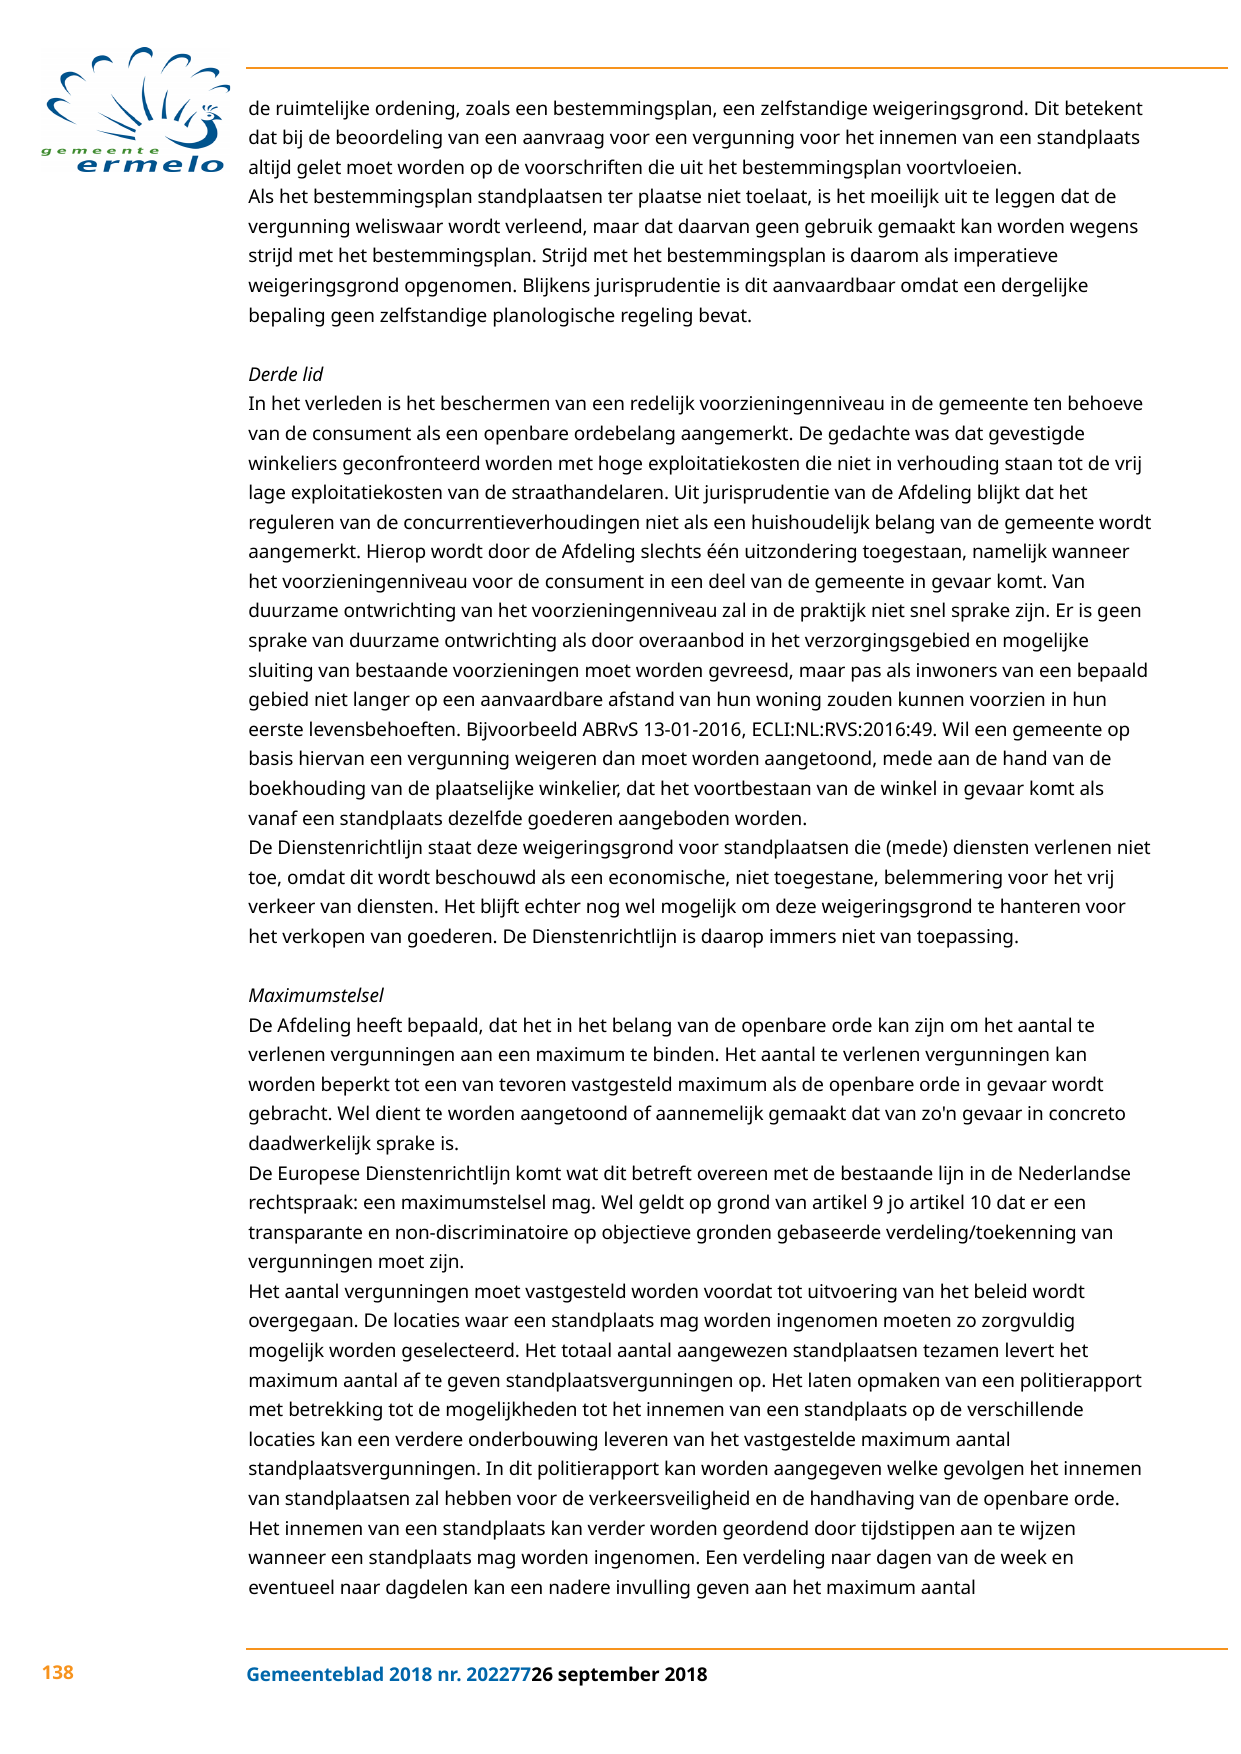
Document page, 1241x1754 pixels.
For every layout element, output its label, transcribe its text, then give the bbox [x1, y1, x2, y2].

text In het verleden is het beschermen van een redelijk voorzieningenniveau in de gemeente ten behoeve van de consument als een openbare ordebelang aangemerkt. De gedachte was dat gevestigde winkeliers geconfronteerd worden met hoge exploitatiekosten die niet in verhouding staan tot de vrij lage exploitatiekosten van de straathandelaren. Uit jurisprudentie van de Afdeling blijkt dat het reguleren van de concurrentieverhoudingen niet als een huishoudelijk belang van de gemeente wordt aangemerkt. Hierop wordt door de Afdeling slechts één uitzondering toegestaan, namelijk wanneer het voorzieningenniveau voor de consument in een deel van de gemeente in gevaar komt. Van duurzame ontwrichting van het voorzieningenniveau zal in de praktijk niet snel sprake zijn. Er is geen sprake van duurzame ontwrichting als door overaanbod in het verzorgingsgebied en mogelijke sluiting van bestaande voorzieningen moet worden gevreesd, maar pas als inwoners van een bepaald gebied niet langer op een aanvaardbare afstand van hun woning zouden kunnen voorzien in hun eerste levensbehoeften. Bijvoorbeeld ABRvS 13-01-2016, ECLI:NL:RVS:2016:49. Wil een gemeente op basis hiervan een vergunning weigeren dan moet worden aangetoond, mede aan de hand van de boekhouding van de plaatselijke winkelier, dat het voortbestaan van de winkel in gevaar komt als vanaf een standplaats dezelfde goederen aangeboden worden. [248, 391, 1152, 831]
picture [41, 47, 231, 172]
text Het innemen van een standplaats kan verder worden geordend door tijdstippen aan te wijzen wanneer een standplaats mag worden ingenomen. Een verdeling naar dagen van de week en eventueel naar dagdelen kan een nadere invulling geven aan het maximum aantal [248, 1515, 1152, 1600]
text Als het bestemmingsplan standplaatsen ter plaatse niet toelaat, is het moeilijk uit te leggen dat de vergunning weliswaar wordt verleend, maar dat daarvan geen gebruik gemaakt kan worden wegens strijd met het bestemmingsplan. Strijd met het bestemmingsplan is daarom als imperatieve weigeringsgrond opgenomen. Blijkens jurisprudentie is dit aanvaardbaar omdat een dergelijke bepaling geen zelfstandige planologische regeling bevat. [248, 183, 1152, 328]
text De Dienstenrichtlijn staat deze weigeringsgrond voor standplaatsen die (mede) diensten verlenen niet toe, omdat dit wordt beschouwd als een economische, niet toegestane, belemmering voor het vrij verkeer van diensten. Het blijft echter nog wel mogelijk om deze weigeringsgrond te hanteren voor het verkopen van goederen. De Dienstenrichtlijn is daarop immers niet van toepassing. [248, 834, 1152, 949]
text De Afdeling heeft bepaald, dat het in het belang van de openbare orde kan zijn om het aantal te verlenen vergunningen aan een maximum te binden. Het aantal te verlenen vergunningen kan worden beperkt tot een van tevoren vastgesteld maximum als de openbare orde in gevaar wordt gebracht. Wel dient te worden aangetoond of aannemelijk gemaakt dat van zo'n gevaar in concreto daadwerkelijk sprake is. [248, 1012, 1152, 1156]
text de ruimtelijke ordening, zoals een bestemmingsplan, een zelfstandige weigeringsgrond. Dit betekent dat bij de beoordeling van een aanvraag voor een vergunning voor het innemen van een standplaats altijd gelet moet worden op de voorschriften die uit het bestemmingsplan voortvloeien. [248, 95, 1152, 180]
text Maximumstelsel [248, 982, 1152, 1008]
text Het aantal vergunningen moet vastgesteld worden voordat tot uitvoering van het beleid wordt overgegaan. De locaties waar een standplaats mag worden ingenomen moeten zo zorgvuldig mogelijk worden geselecteerd. Het totaal aantal aangewezen standplaatsen tezamen levert het maximum aantal af te geven standplaatsvergunningen op. Het laten opmaken van een politierapport met betrekking tot de mogelijkheden tot het innemen van een standplaats op de verschillende locaties kan een verdere onderbouwing leveren van het vastgestelde maximum aantal standplaatsvergunningen. In dit politierapport kan worden aangegeven welke gevolgen het innemen van standplaatsen zal hebben voor de verkeersveiligheid en de handhaving van de openbare orde. [248, 1278, 1152, 1511]
text Derde lid [248, 361, 1152, 387]
text De Europese Dienstenrichtlijn komt wat dit betreft overeen met de bestaande lijn in de Nederlandse rechtspraak: een maximumstelsel mag. Wel geldt op grond van artikel 9 jo artikel 10 dat er een transparante en non-discriminatoire op objectieve gronden gebaseerde verdeling/toekenning van vergunningen moet zijn. [248, 1160, 1152, 1274]
